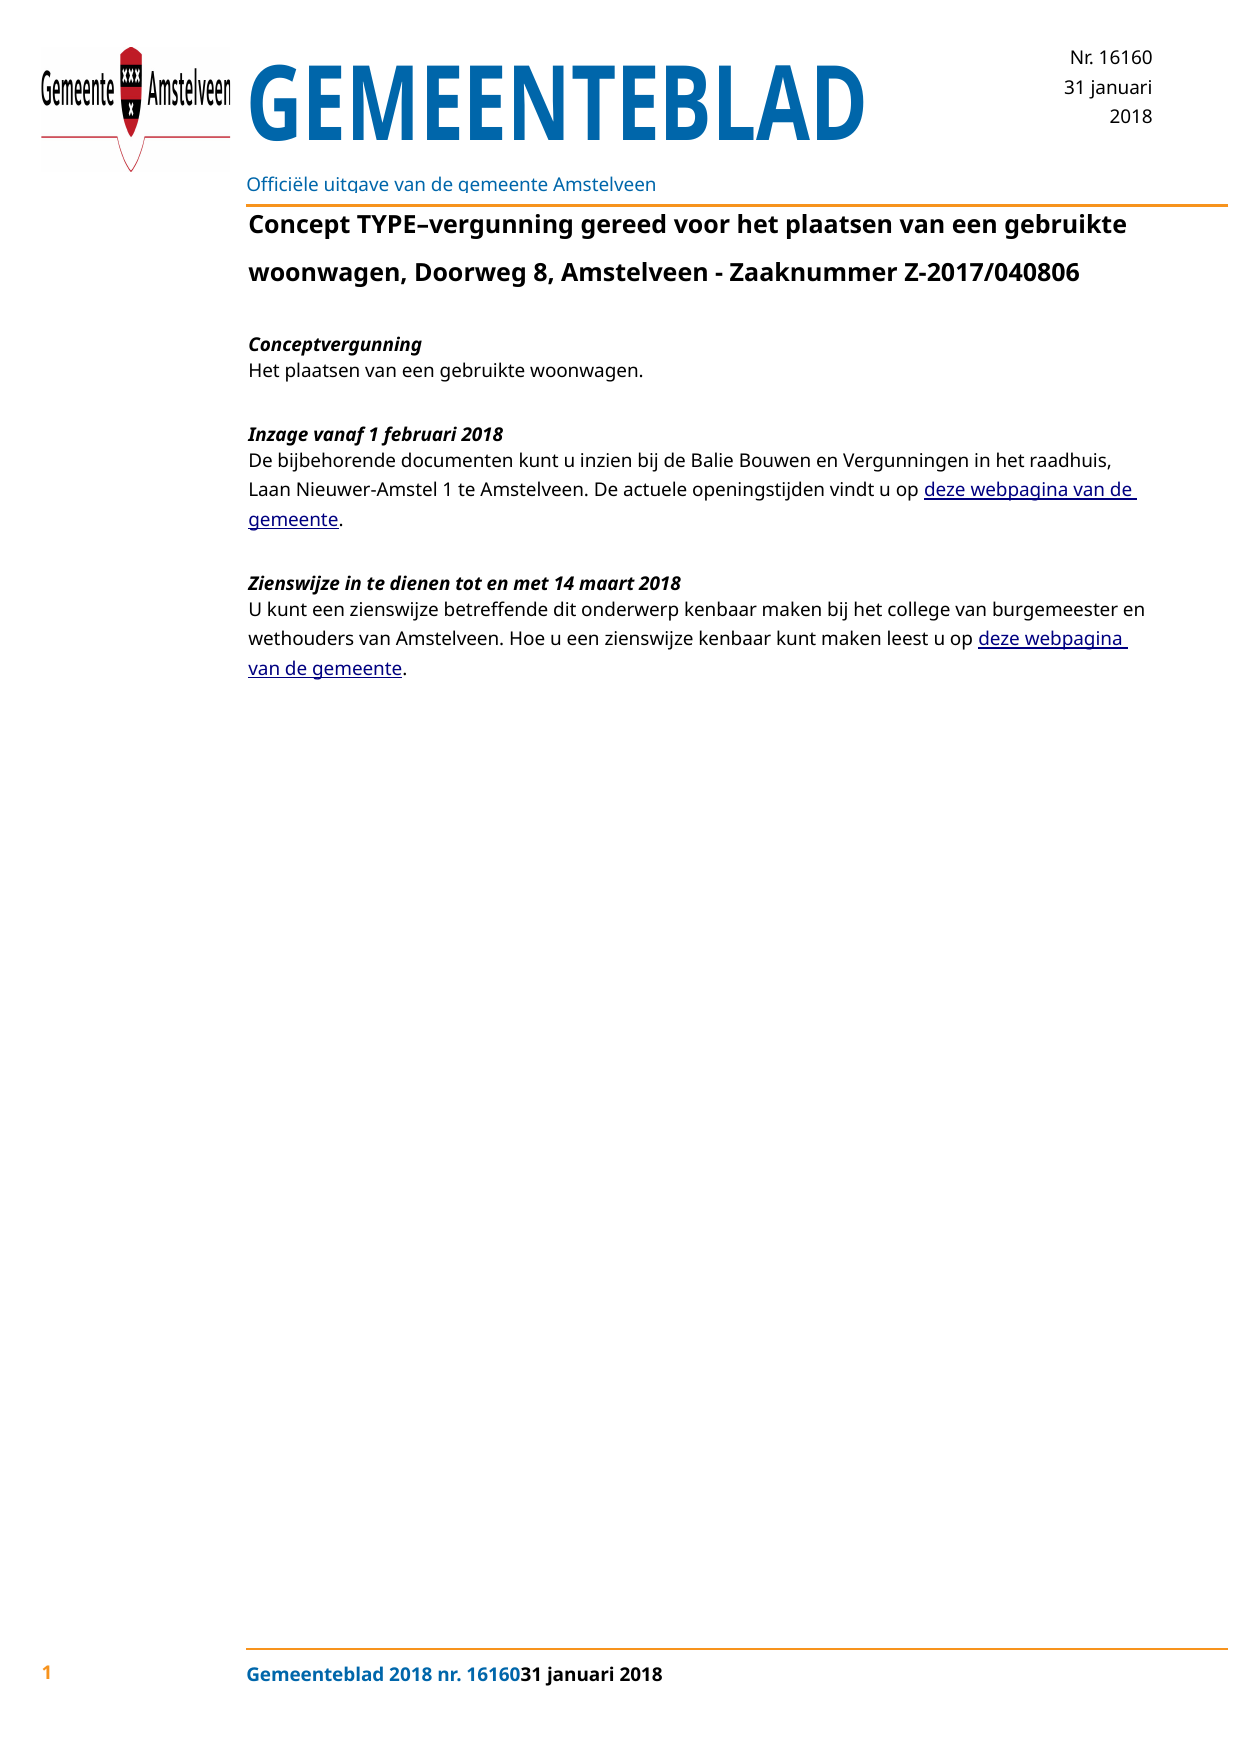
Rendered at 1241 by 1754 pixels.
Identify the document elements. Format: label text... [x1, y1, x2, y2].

text Zienswijze in te dienen tot en met 14 maart 2018 [248, 570, 1152, 596]
picture [41, 47, 231, 172]
text Het plaatsen van een gebruikte woonwagen. [248, 357, 1152, 383]
text U kunt een zienswijze betreffende dit onderwerp kenbaar maken bij het college van burgemeester en wethouders van Amstelveen. Hoe u een zienswijze kenbaar kunt maken leest u op deze webpagina van de gemeente. [248, 596, 1152, 681]
text Concept TYPE–vergunning gereed voor het plaatsen van een gebruikte woonwagen, Doorweg 8, Amstelveen - Zaaknummer Z-2017/040806 [248, 207, 1152, 288]
text Inzage vanaf 1 februari 2018 [248, 421, 1152, 447]
text De bijbehorende documenten kunt u inzien bij de Balie Bouwen en Vergunningen in het raadhuis, Laan Nieuwer-Amstel 1 te Amstelveen. De actuele openingstijden vindt u op deze webpagina van de gemeente. [248, 447, 1152, 532]
text Conceptvergunning [248, 331, 1152, 357]
